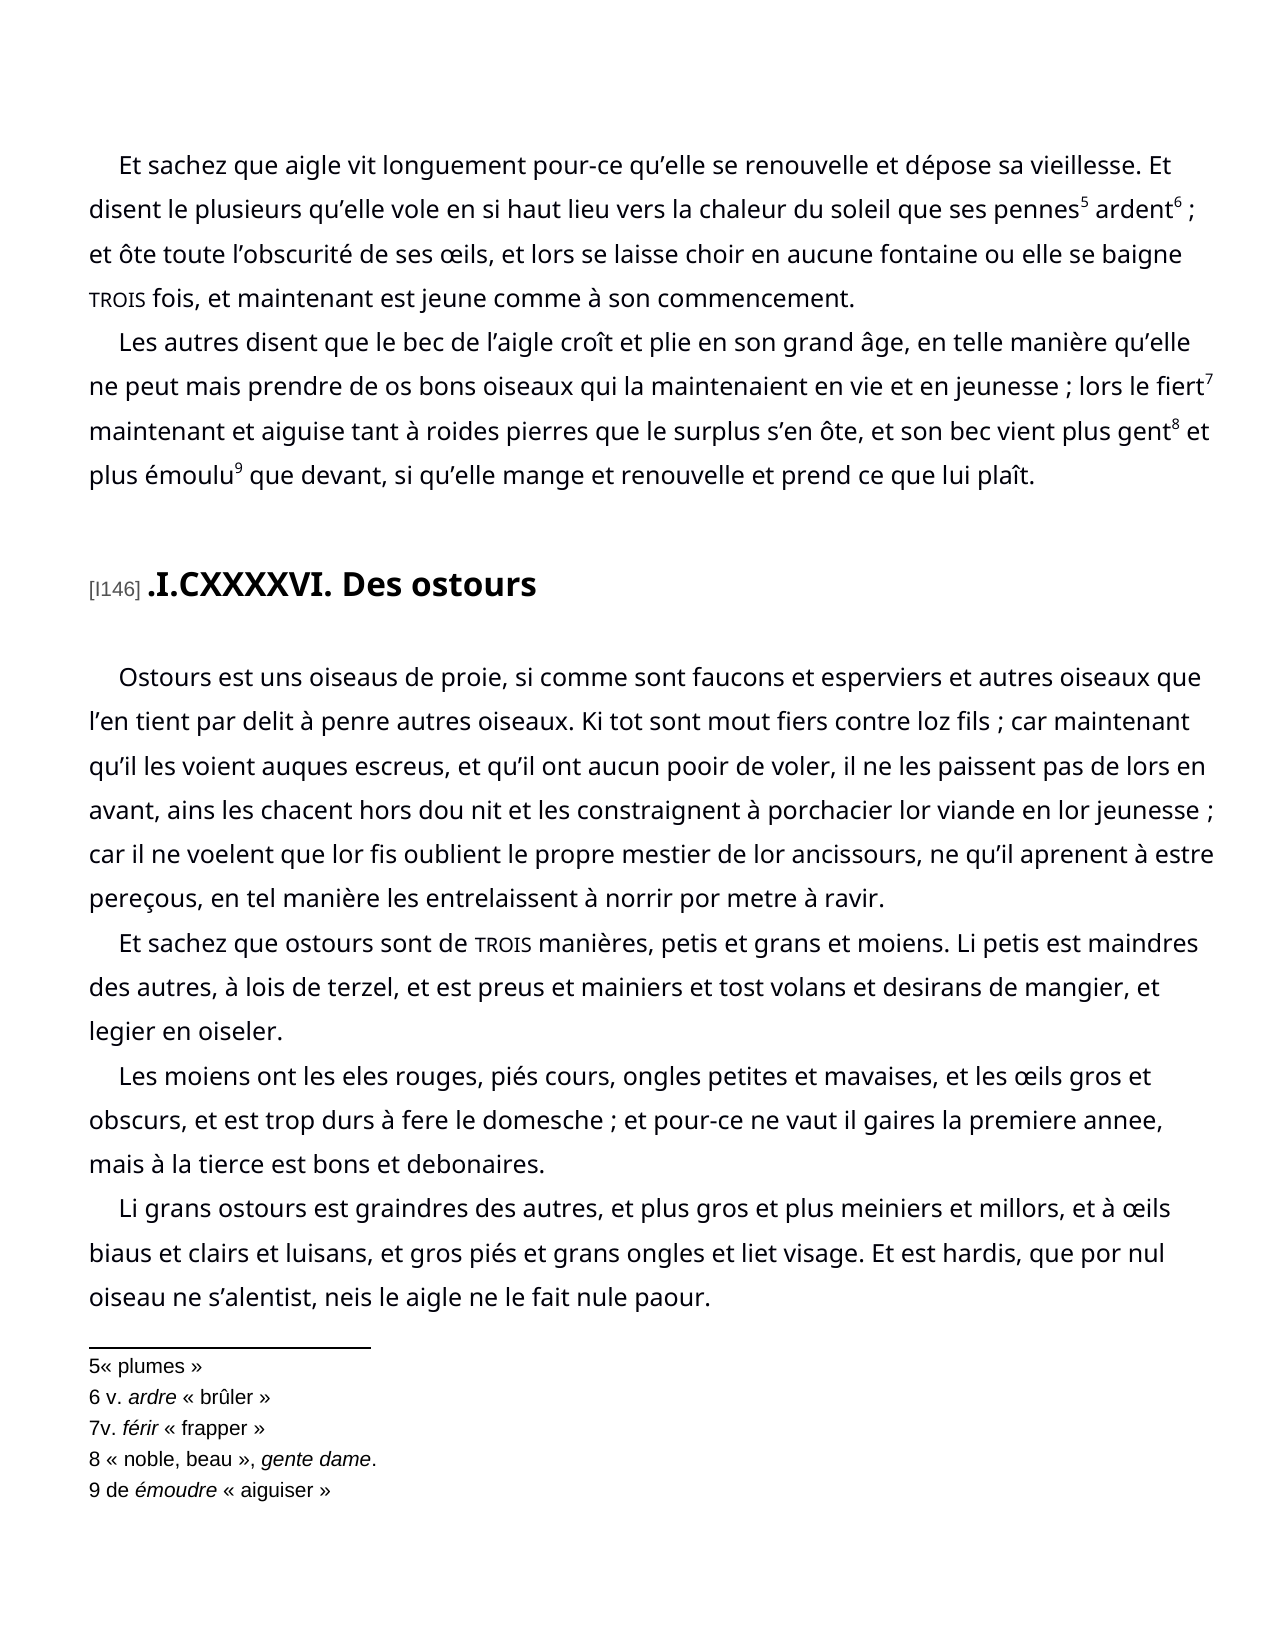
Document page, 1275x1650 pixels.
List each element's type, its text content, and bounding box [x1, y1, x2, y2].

text Ostours est uns oiseaus de proie, si comme sont faucons et esperviers et autres oiseaux que l’en tient par delit à penre autres oiseaux. Ki tot sont mout fiers contre loz fils ; car maintenant qu’il les voient auques escreus, et qu’il ont aucun pooir de voler, il ne les paissent pas de lors en avant, ains les chacent hors dou nit et les constraignent à porchacier lor viande en lor jeunesse ; car il ne voelent que lor fis oublient le propre mestier de lor ancissours, ne qu’il aprenent à estre pereçous, en tel manière les entrelaissent à norrir por metre à ravir. [89, 660, 1216, 915]
text Et sachez que ostours sont de trois manières, petis et grans et moiens. Li petis est maindres des autres, à lois de terzel, et est preus et mainiers et tost volans et desirans de mangier, et legier en oiseler. [89, 925, 1216, 1048]
text « noble, beau », gente dame. [89, 1447, 1216, 1471]
text v. férir « frapper » [89, 1416, 1216, 1440]
text Et sachez que aigle vit longuement pour-ce qu’elle se renouvelle et dépose sa vieillesse. Et disent le plusieurs qu’elle vole en si haut lieu vers la chaleur du soleil que ses pennes ardent ; et ôte toute l’obscurité de ses œils, et lors se laisse choir en aucune fontaine ou elle se baigne trois fois, et maintenant est jeune comme à son commencement. [89, 148, 1216, 314]
text de émoudre « aiguiser » [89, 1478, 1216, 1502]
text Li grans ostours est graindres des autres, et plus gros et plus meiniers et millors, et à œils biaus et clairs et luisans, et gros piés et grans ongles et liet visage. Et est hardis, que por nul oiseau ne s’alentist, neis le aigle ne le fait nule paour. [89, 1191, 1216, 1313]
subtitle [I146] .I.CXXXXVI. Des ostours [89, 561, 1216, 606]
text Les moiens ont les eles rouges, piés cours, ongles petites et mavaises, et les œils gros et obscurs, et est trop durs à fere le domesche ; et pour-ce ne vaut il gaires la premiere annee, mais à la tierce est bons et debonaires. [89, 1058, 1216, 1181]
text v. ardre « brûler » [89, 1385, 1216, 1409]
text « plumes » [89, 1354, 1216, 1378]
text Les autres disent que le bec de l’aigle croît et plie en son grand âge, en telle manière qu’elle ne peut mais prendre de os bons oiseaux qui la maintenaient en vie et en jeunesse ; lors le fiert maintenant et aiguise tant à roides pierres que le surplus s’en ôte, et son bec vient plus gent et plus émoulu que devant, si qu’elle mange et renouvelle et prend ce que lui plaît. [89, 325, 1216, 492]
